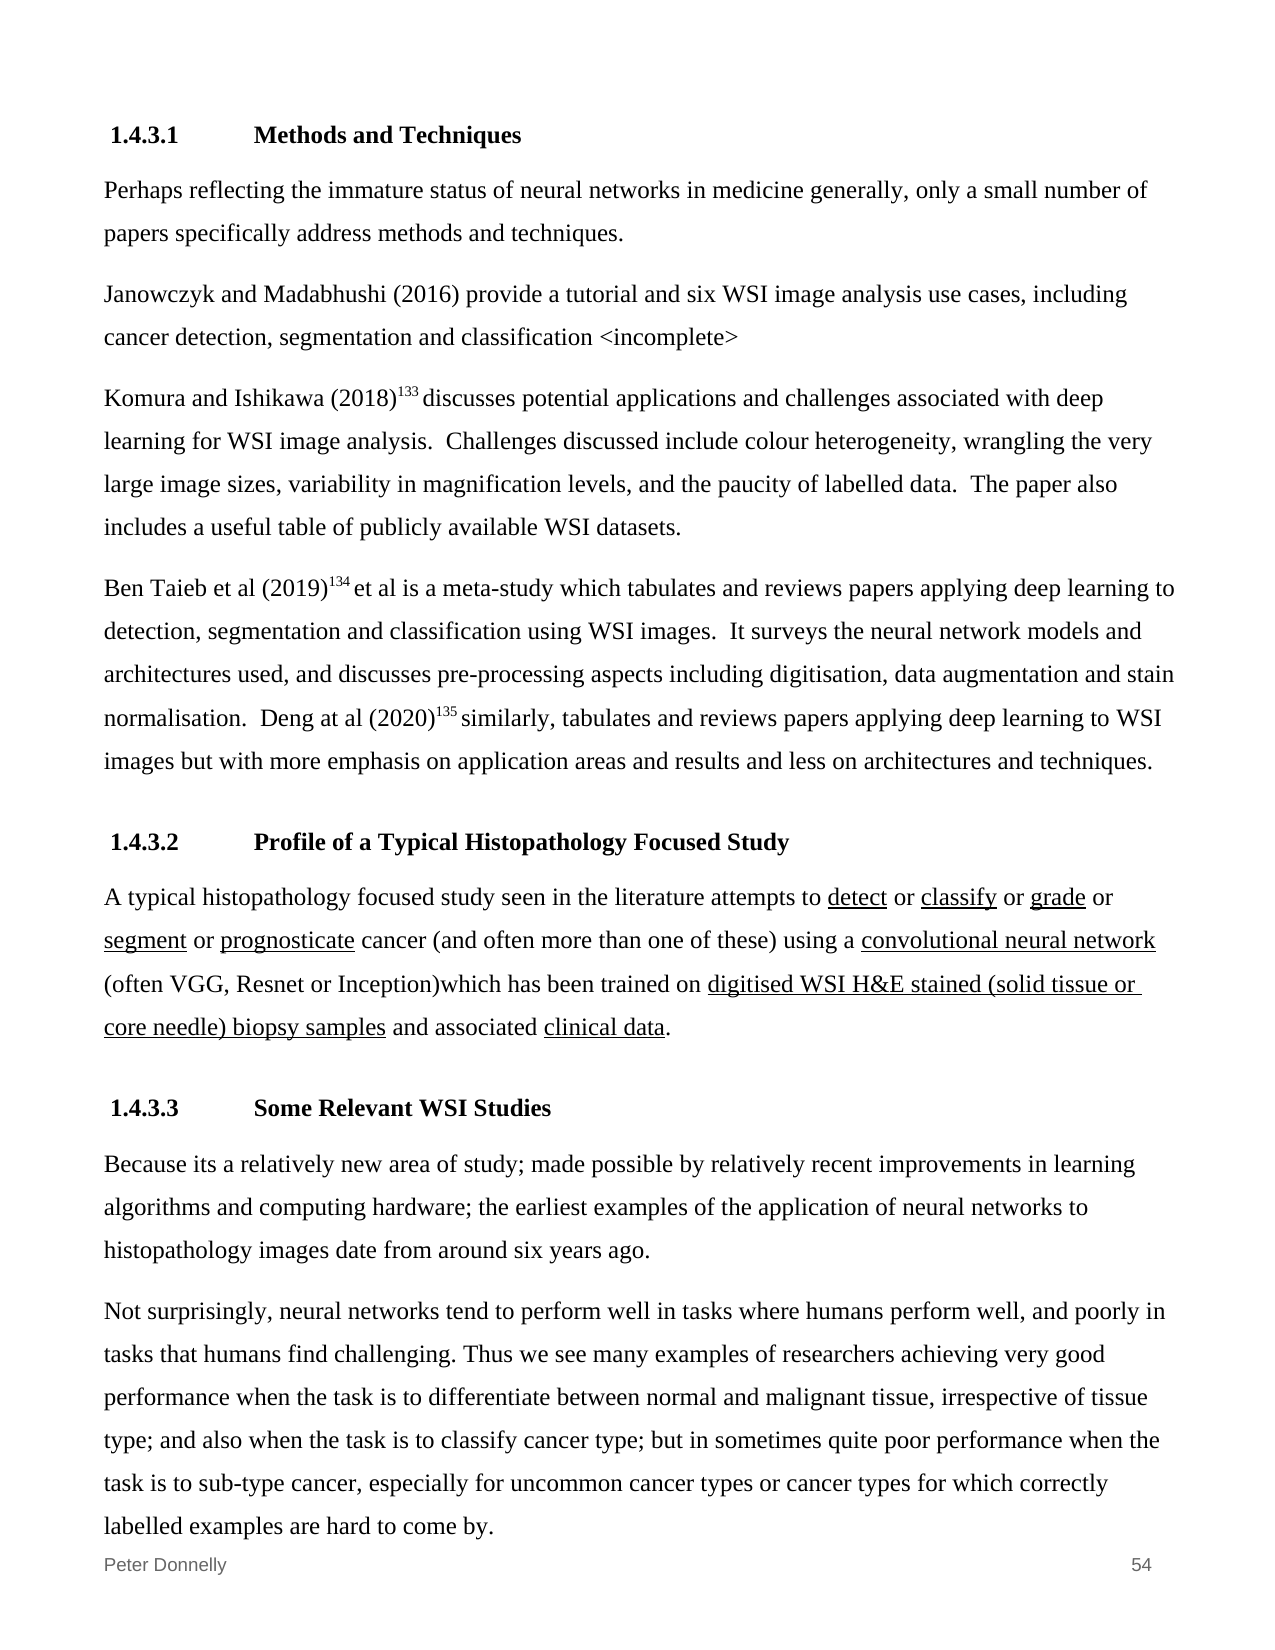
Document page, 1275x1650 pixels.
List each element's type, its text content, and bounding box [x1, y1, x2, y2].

text Not surprisingly, neural networks tend to perform well in tasks where humans perform well, and poorly in tasks that humans find challenging. Thus we see many examples of researchers achieving very good performance when the task is to differentiate between normal and malignant tissue, irrespective of tissue type; and also when the task is to classify cancer type; but in sometimes quite poor performance when the task is to sub-type cancer, especially for uncommon cancer types or cancer types for which correctly labelled examples are hard to come by. [103, 1296, 1181, 1540]
subtitle Methods and Techniques [103, 120, 1181, 148]
text Because its a relatively new area of study; made possible by relatively recent improvements in learning algorithms and computing hardware; the earliest examples of the application of neural networks to histopathology images date from around six years ago. [103, 1149, 1181, 1264]
text Komura and Ishikawa (2018) discusses potential applications and challenges associated with deep learning for WSI image analysis. Challenges discussed include colour heterogeneity, wrangling the very large image sizes, variability in magnification levels, and the paucity of labelled data. The paper also includes a useful table of publicly available WSI datasets. [103, 383, 1181, 541]
subtitle Profile of a Typical Histopathology Focused Study [103, 827, 1181, 856]
text A typical histopathology focused study seen in the literature attempts to detect or classify or grade or segment or prognosticate cancer (and often more than one of these) using a convolutional neural network (often VGG, Resnet or Inception)which has been trained on digitised WSI H&E stained (solid tissue or core needle) biopsy samples and associated clinical data. [103, 882, 1181, 1041]
text Ben Taieb et al (2019) et al is a meta-study which tabulates and reviews papers applying deep learning to detection, segmentation and classification using WSI images. It surveys the neural network models and architectures used, and discusses pre-processing aspects including digitisation, data augmentation and stain normalisation. Deng at al (2020) similarly, tabulates and reviews papers applying deep learning to WSI images but with more emphasis on application areas and results and less on architectures and techniques. [103, 573, 1181, 774]
text Perhaps reflecting the immature status of neural networks in medicine generally, only a small number of papers specifically address methods and techniques. [103, 175, 1181, 247]
subtitle Some Relevant WSI Studies [103, 1093, 1181, 1122]
text Janowczyk and Madabhushi (2016) provide a tutorial and six WSI image analysis use cases, including cancer detection, segmentation and classification <incomplete> [103, 279, 1181, 351]
